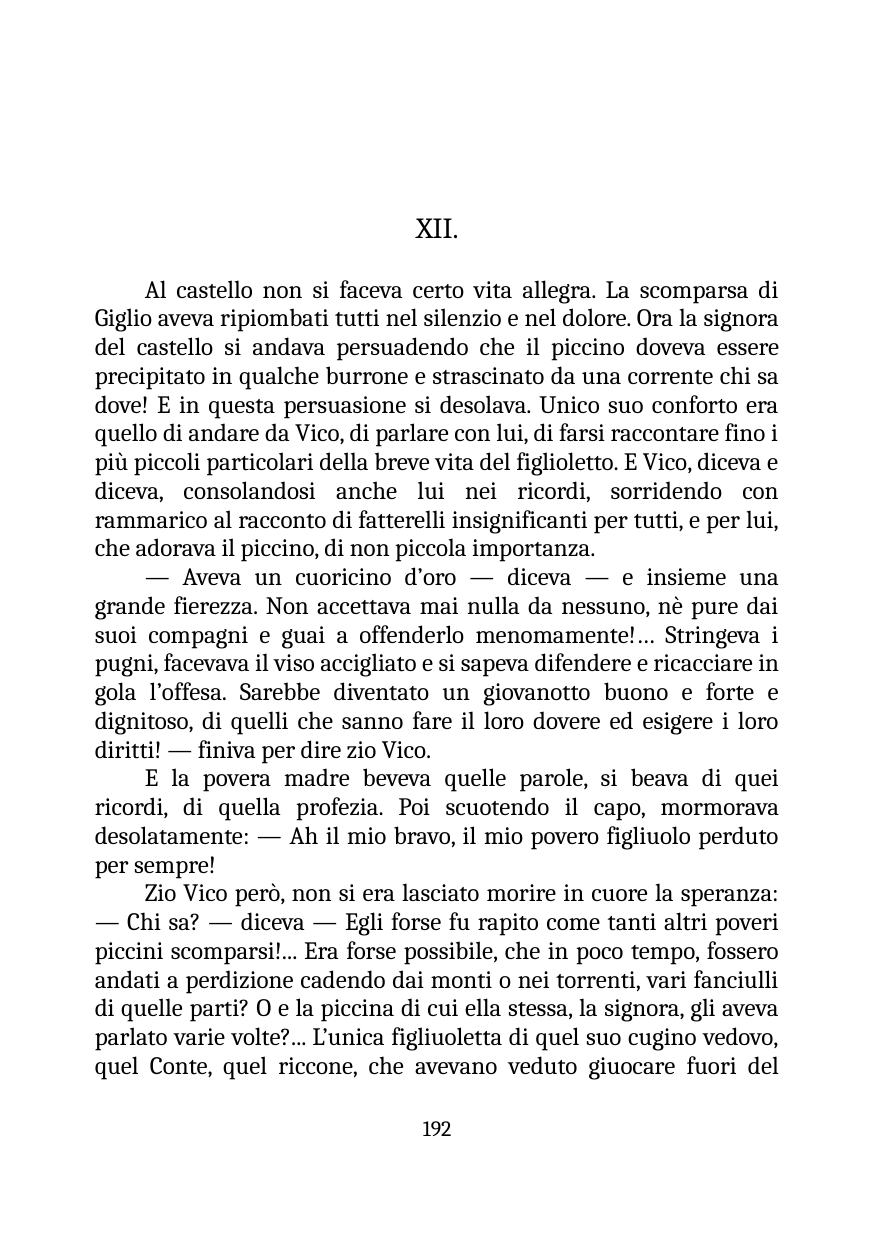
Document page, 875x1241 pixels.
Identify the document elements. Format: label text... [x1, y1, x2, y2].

subtitle XII. [94, 213, 779, 246]
text E la povera madre beveva quelle parole, si beava di quei ricordi, di quella profezia. Poi scuotendo il capo, mormorava desolatamente: — Ah il mio bravo, il mio povero figliuolo perduto per sempre! [94, 764, 779, 879]
text Al castello non si faceva certo vita allegra. La scomparsa di Giglio aveva ripiombati tutti nel silenzio e nel dolore. Ora la signora del castello si andava persuadendo che il piccino doveva essere precipitato in qualche burrone e strascinato da una corrente chi sa dove! E in questa persuasione si desolava. Unico suo conforto era quello di andare da Vico, di parlare con lui, di farsi raccontare fino i più piccoli particolari della breve vita del figlioletto. E Vico, diceva e diceva, consolandosi anche lui nei ricordi, sorridendo con rammarico al racconto di fatterelli insignificanti per tutti, e per lui, che adorava il piccino, di non piccola importanza. [94, 276, 779, 563]
text — Aveva un cuoricino d’oro — diceva — e insieme una grande fierezza. Non accettava mai nulla da nessuno, nè pure dai suoi compagni e guai a offenderlo menomamente!… Stringeva i pugni, facevava il viso accigliato e si sapeva difendere e ricacciare in gola l’offesa. Sarebbe diventato un giovanotto buono e forte e dignitoso, di quelli che sanno fare il loro dovere ed esigere i loro diritti! — finiva per dire zio Vico. [94, 563, 779, 764]
text Zio Vico però, non si era lasciato morire in cuore la speranza: — Chi sa? — diceva — Egli forse fu rapito come tanti altri poveri piccini scomparsi!... Era forse possibile, che in poco tempo, fossero andati a perdizione cadendo dai monti o nei torrenti, vari fanciulli di quelle parti? O e la piccina di cui ella stessa, la signora, gli aveva parlato varie volte?... L’unica figliuoletta di quel suo cugino vedovo, quel Conte, quel riccone, che avevano veduto giuocare fuori del [94, 879, 779, 1081]
